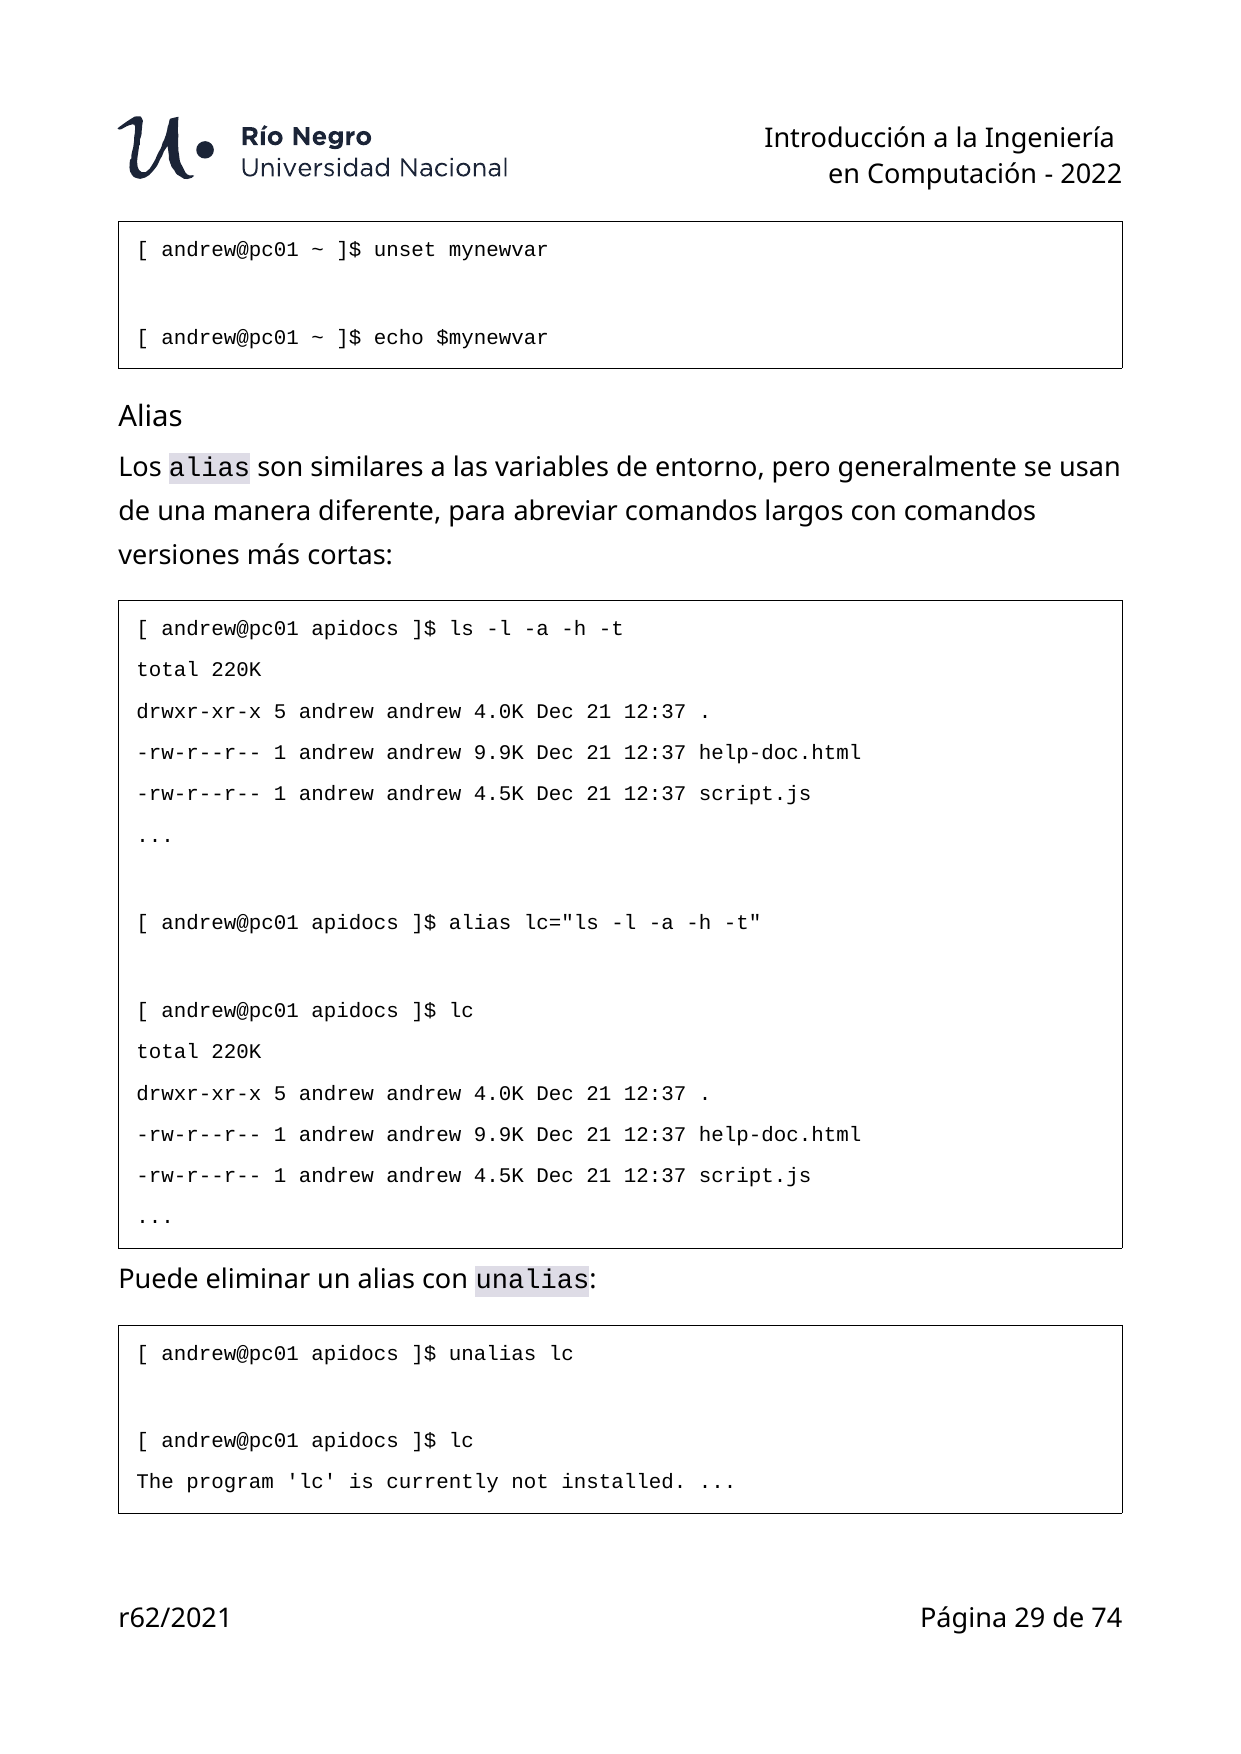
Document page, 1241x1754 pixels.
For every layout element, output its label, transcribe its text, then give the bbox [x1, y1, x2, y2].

text ... [119, 807, 1122, 848]
text [ andrew@pc01 ~ ]$ echo $mynewvar [119, 309, 1122, 368]
text [ andrew@pc01 ~ ]$ unset mynewvar [119, 222, 1122, 263]
text -rw-r--r-- 1 andrew andrew 4.5K Dec 21 12:37 script.js [119, 766, 1122, 807]
text ... [119, 1189, 1122, 1248]
text -rw-r--r-- 1 andrew andrew 9.9K Dec 21 12:37 help-doc.html [119, 724, 1122, 766]
text drwxr-xr-x 5 andrew andrew 4.0K Dec 21 12:37 . [119, 683, 1122, 724]
text -rw-r--r-- 1 andrew andrew 9.9K Dec 21 12:37 help-doc.html [119, 1106, 1122, 1147]
text The program 'lc' is currently not installed. ... [119, 1454, 1122, 1513]
text total 220K [119, 642, 1122, 683]
text [ andrew@pc01 apidocs ]$ unalias lc [119, 1326, 1122, 1366]
text -rw-r--r-- 1 andrew andrew 4.5K Dec 21 12:37 script.js [119, 1147, 1122, 1189]
text [ andrew@pc01 apidocs ]$ lc [119, 1412, 1122, 1454]
text Los alias son similares a las variables de entorno, pero generalmente se usan de una manera diferente, para abreviar comandos largos con comandos versiones más cortas: [118, 447, 1122, 572]
text drwxr-xr-x 5 andrew andrew 4.0K Dec 21 12:37 . [119, 1065, 1122, 1106]
subtitle Alias [118, 394, 1122, 434]
text total 220K [119, 1023, 1122, 1065]
text [ andrew@pc01 apidocs ]$ lc [119, 982, 1122, 1023]
text Puede eliminar un alias con unalias: [118, 1260, 1122, 1297]
text [ andrew@pc01 apidocs ]$ alias lc="ls -l -a -h -t" [119, 894, 1122, 936]
text [ andrew@pc01 apidocs ]$ ls -l -a -h -t [119, 601, 1122, 642]
